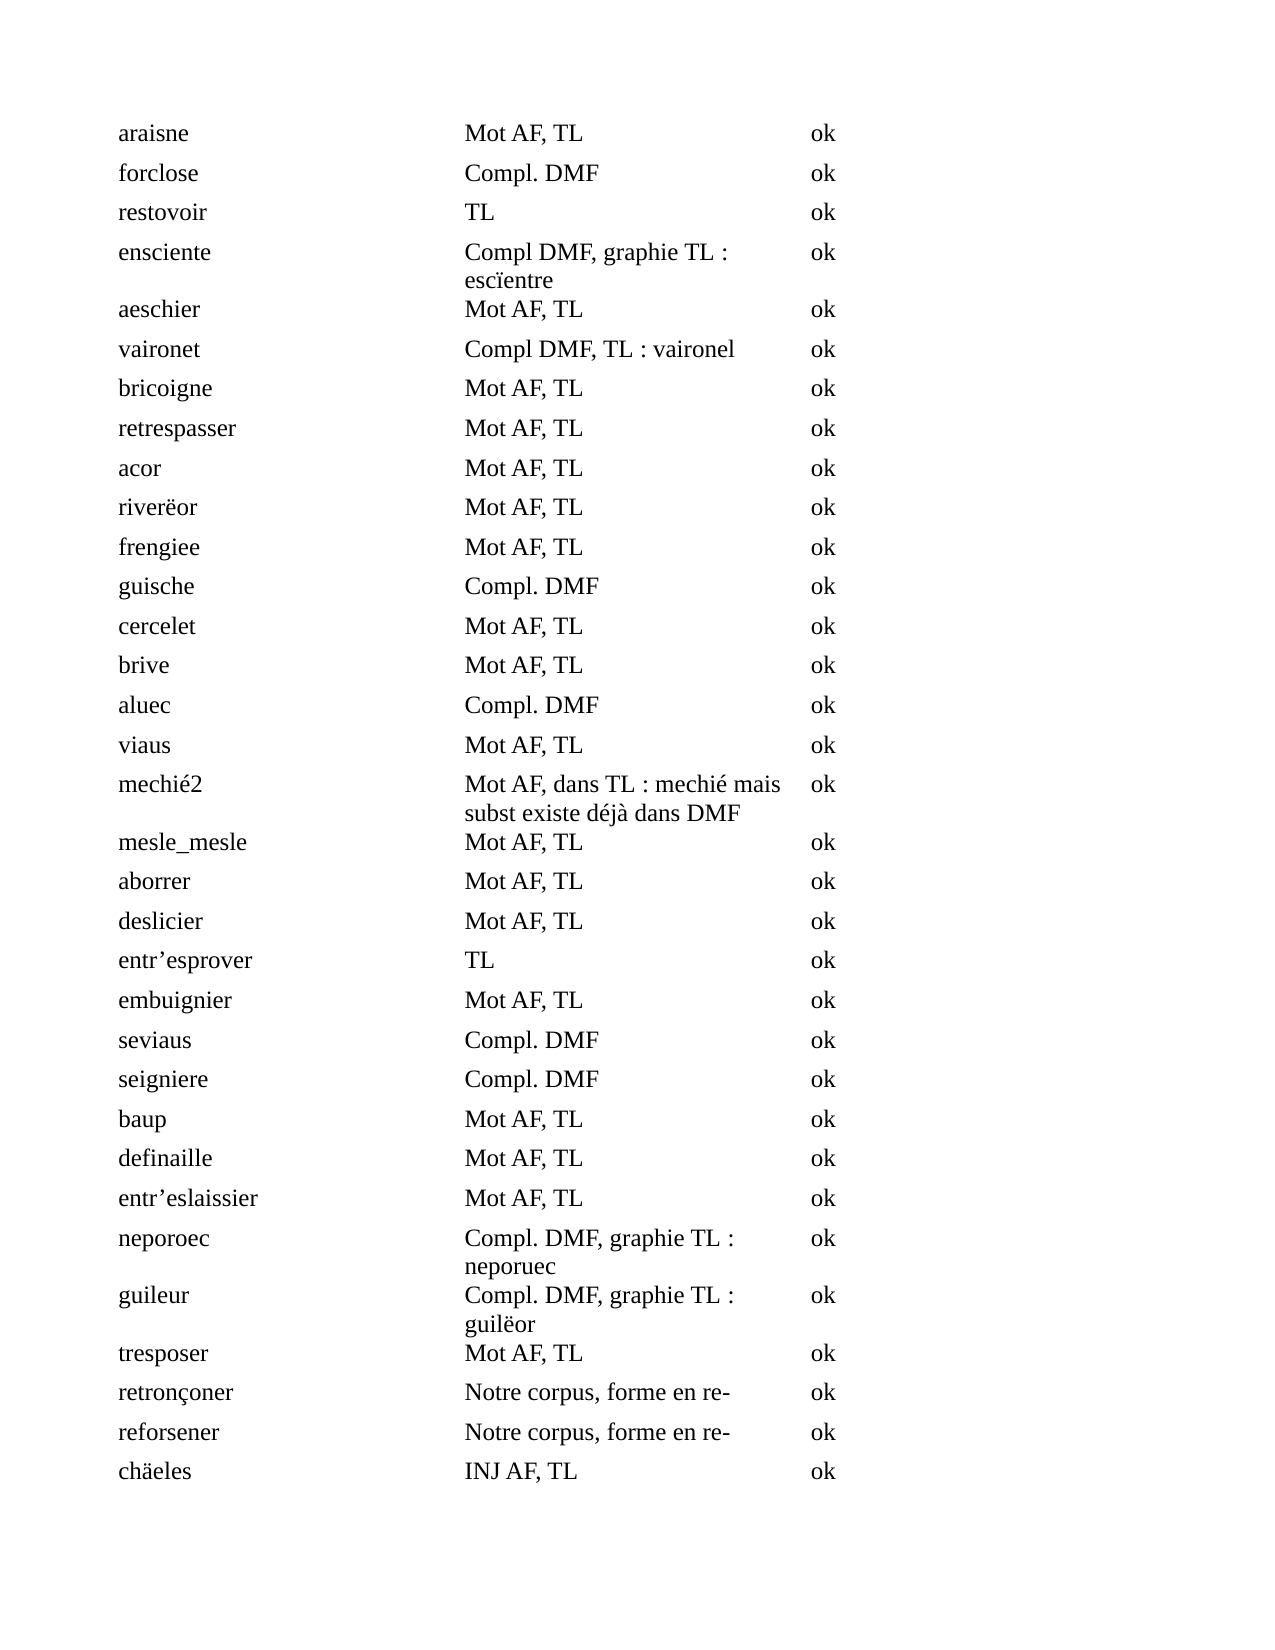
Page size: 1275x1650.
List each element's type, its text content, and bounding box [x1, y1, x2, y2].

table_cell Mot AF, TL [464, 294, 811, 334]
table_cell ok [811, 1025, 1157, 1064]
table_cell Mot AF, TL [464, 985, 811, 1025]
table_cell Compl DMF, graphie TL : escïentre [464, 237, 811, 294]
table_cell ok [811, 690, 1157, 730]
table_cell TL [464, 946, 811, 985]
table_cell forclose [118, 158, 464, 197]
table_cell ok [811, 158, 1157, 197]
table_cell araisne [118, 118, 464, 158]
table_cell Compl. DMF [464, 1025, 811, 1064]
table_cell ok [811, 374, 1157, 413]
table_cell Mot AF, TL [464, 1338, 811, 1377]
table_cell Mot AF, TL [464, 651, 811, 690]
table_cell ok [811, 946, 1157, 985]
table_cell guileur [118, 1280, 464, 1338]
table_cell riverëor [118, 492, 464, 532]
table_cell ok [811, 197, 1157, 237]
table_cell Notre corpus, forme en re- [464, 1377, 811, 1417]
table_cell chäeles [118, 1456, 464, 1496]
table_cell Mot AF, TL [464, 492, 811, 532]
table_cell aeschier [118, 294, 464, 334]
table_cell Compl. DMF, graphie TL : neporuec [464, 1223, 811, 1280]
table_cell frengiee [118, 532, 464, 571]
table_cell Mot AF, TL [464, 866, 811, 906]
table_cell ok [811, 237, 1157, 294]
table_cell Mot AF, TL [464, 118, 811, 158]
table_cell Mot AF, TL [464, 1183, 811, 1223]
table_cell tresposer [118, 1338, 464, 1377]
table_cell guische [118, 571, 464, 611]
table_cell entr’esprover [118, 946, 464, 985]
table_cell Mot AF, TL [464, 1104, 811, 1143]
table_cell Mot AF, TL [464, 611, 811, 651]
table_cell Mot AF, TL [464, 374, 811, 413]
table_cell Compl. DMF, graphie TL : guilëor [464, 1280, 811, 1338]
table_cell ok [811, 611, 1157, 651]
table_cell ok [811, 906, 1157, 946]
table_cell bricoigne [118, 374, 464, 413]
table_cell ok [811, 730, 1157, 769]
table_cell viaus [118, 730, 464, 769]
table_cell Mot AF, TL [464, 413, 811, 453]
table_cell Compl. DMF [464, 571, 811, 611]
table_cell ok [811, 1223, 1157, 1280]
table_cell neporoec [118, 1223, 464, 1280]
table_cell ok [811, 532, 1157, 571]
table_cell reforsener [118, 1417, 464, 1456]
table_cell Compl DMF, TL : vaironel [464, 334, 811, 373]
table_cell mesle_mesle [118, 827, 464, 866]
table_cell definaille [118, 1144, 464, 1183]
table_cell Mot AF, TL [464, 827, 811, 866]
table_cell Compl. DMF [464, 158, 811, 197]
table_cell ok [811, 334, 1157, 373]
table_cell aborrer [118, 866, 464, 906]
table_cell seigniere [118, 1064, 464, 1104]
table_cell ok [811, 1280, 1157, 1338]
table_cell ok [811, 1144, 1157, 1183]
table_cell Notre corpus, forme en re- [464, 1417, 811, 1456]
table_cell Compl. DMF [464, 1064, 811, 1104]
table_cell baup [118, 1104, 464, 1143]
table_cell ok [811, 413, 1157, 453]
table_cell brive [118, 651, 464, 690]
table_cell ok [811, 769, 1157, 827]
table_cell ok [811, 1104, 1157, 1143]
table_cell ensciente [118, 237, 464, 294]
table_cell ok [811, 118, 1157, 158]
table_cell Mot AF, dans TL : mechié mais subst existe déjà dans DMF [464, 769, 811, 827]
table_cell acor [118, 453, 464, 492]
table_cell restovoir [118, 197, 464, 237]
table_cell Mot AF, TL [464, 1144, 811, 1183]
table_cell Mot AF, TL [464, 730, 811, 769]
table_cell ok [811, 1456, 1157, 1496]
table_cell ok [811, 827, 1157, 866]
table_cell Mot AF, TL [464, 906, 811, 946]
table_cell ok [811, 492, 1157, 532]
table_cell retronçoner [118, 1377, 464, 1417]
table_cell seviaus [118, 1025, 464, 1064]
table_cell ok [811, 294, 1157, 334]
table_cell Mot AF, TL [464, 532, 811, 571]
table_cell cercelet [118, 611, 464, 651]
table_cell deslicier [118, 906, 464, 946]
table_cell ok [811, 1377, 1157, 1417]
table_cell mechié2 [118, 769, 464, 827]
table_cell ok [811, 866, 1157, 906]
table_cell ok [811, 571, 1157, 611]
table_cell aluec [118, 690, 464, 730]
table_cell retrespasser [118, 413, 464, 453]
table_cell vaironet [118, 334, 464, 373]
table_cell ok [811, 453, 1157, 492]
table_cell ok [811, 651, 1157, 690]
table_cell ok [811, 1183, 1157, 1223]
table_cell TL [464, 197, 811, 237]
table_cell INJ AF, TL [464, 1456, 811, 1496]
table_cell embuignier [118, 985, 464, 1025]
table_cell ok [811, 1417, 1157, 1456]
table_cell entr’eslaissier [118, 1183, 464, 1223]
table_cell ok [811, 985, 1157, 1025]
table_cell Mot AF, TL [464, 453, 811, 492]
table_cell Compl. DMF [464, 690, 811, 730]
table_cell ok [811, 1338, 1157, 1377]
table_cell ok [811, 1064, 1157, 1104]
